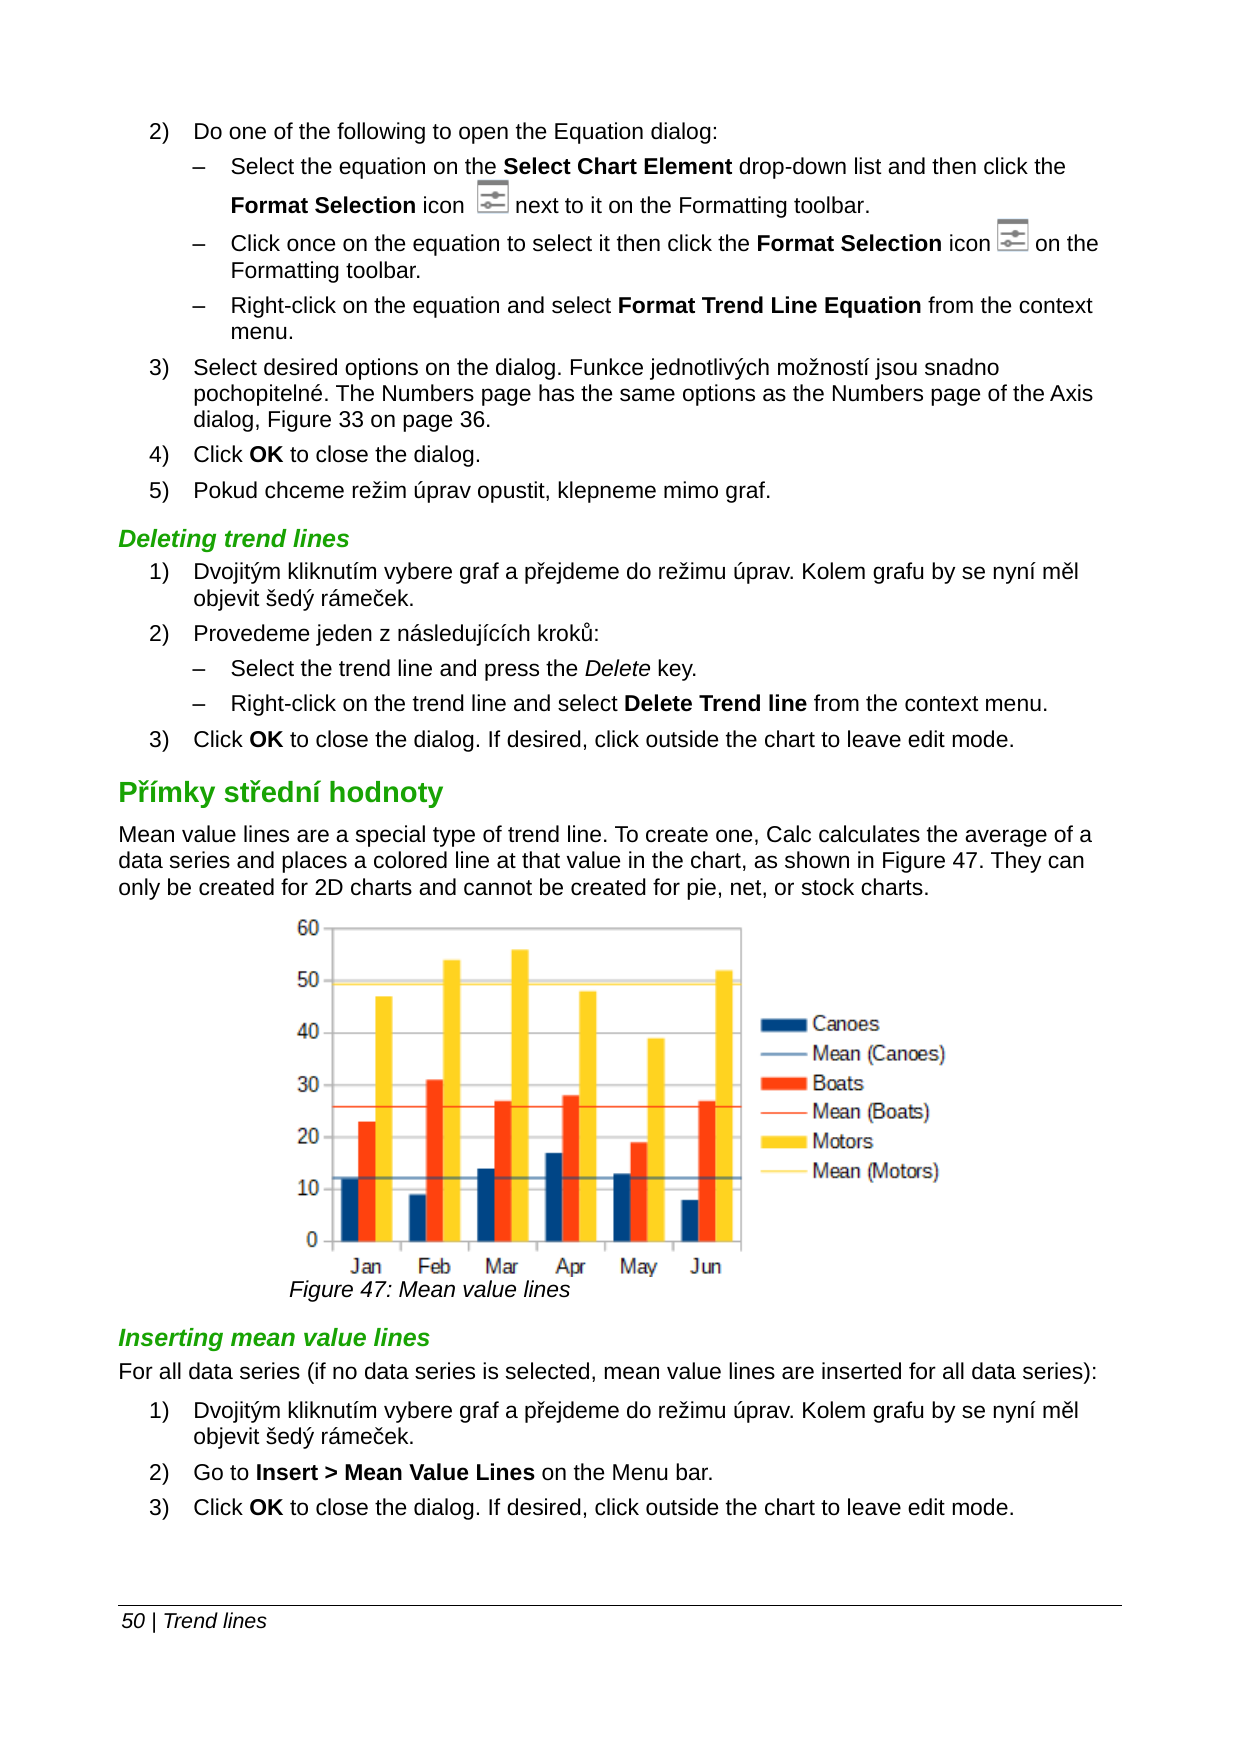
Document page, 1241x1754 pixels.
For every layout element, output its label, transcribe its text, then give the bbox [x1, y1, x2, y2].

text Mean value lines are a special type of trend line. To create one, Calc calculates the average of a data series and places a colored line at that value in the chart, as shown in Figure 47. They can only be created for 2D charts and cannot be created for pie, net, or stock charts. [118, 821, 1122, 900]
subtitle Přímky střední hodnoty [118, 776, 1122, 809]
text Figure 47: Mean value lines [289, 1277, 951, 1303]
list Right-click on the trend line and select Delete Trend line from the context menu. [192, 690, 1122, 717]
subtitle Deleting trend lines [118, 524, 1122, 552]
list Click OK to close the dialog. If desired, click outside the chart to leave edit mode. [169, 1494, 1122, 1520]
list Select desired options on the dialog. Funkce jednotlivých možností jsou snadno pochopitelné. The Numbers page has the same options as the Numbers page of the Axis dialog, Figure 33 on page 36. [169, 353, 1122, 433]
list Click once on the equation to select it then click the Format Selection icon on the Formatting toolbar. [192, 218, 1122, 283]
picture [477, 179, 509, 214]
list Right-click on the equation and select Format Trend Line Equation from the context menu. [192, 292, 1122, 345]
list Pokud chceme režim úprav opustit, klepneme mimo graf. [169, 477, 1122, 503]
list Provedeme jeden z následujících kroků: [169, 620, 1122, 646]
list Dvojitým kliknutím vybere graf a přejdeme do režimu úprav. Kolem grafu by se nyní měl objevit šedý rámeček. [169, 1397, 1122, 1450]
list Click OK to close the dialog. [169, 441, 1122, 468]
list Do one of the following to open the Equation dialog: [169, 118, 1122, 144]
picture [288, 912, 952, 1277]
picture [997, 218, 1029, 252]
list Dvojitým kliknutím vybere graf a přejdeme do režimu úprav. Kolem grafu by se nyní měl objevit šedý rámeček. [169, 558, 1122, 611]
list For all data series (if no data series is selected, mean value lines are inserted for all data series): [118, 1358, 1122, 1384]
subtitle Inserting mean value lines [118, 1323, 1122, 1352]
list Select the equation on the Select Chart Element drop-down list and then click the Format Selection icon next to it on the Formatting toolbar. [192, 153, 1122, 218]
list Select the trend line and press the Delete key. [192, 655, 1122, 681]
list Go to Insert > Mean Value Lines on the Menu bar. [169, 1458, 1122, 1485]
list Click OK to close the dialog. If desired, click outside the chart to leave edit mode. [169, 726, 1122, 752]
